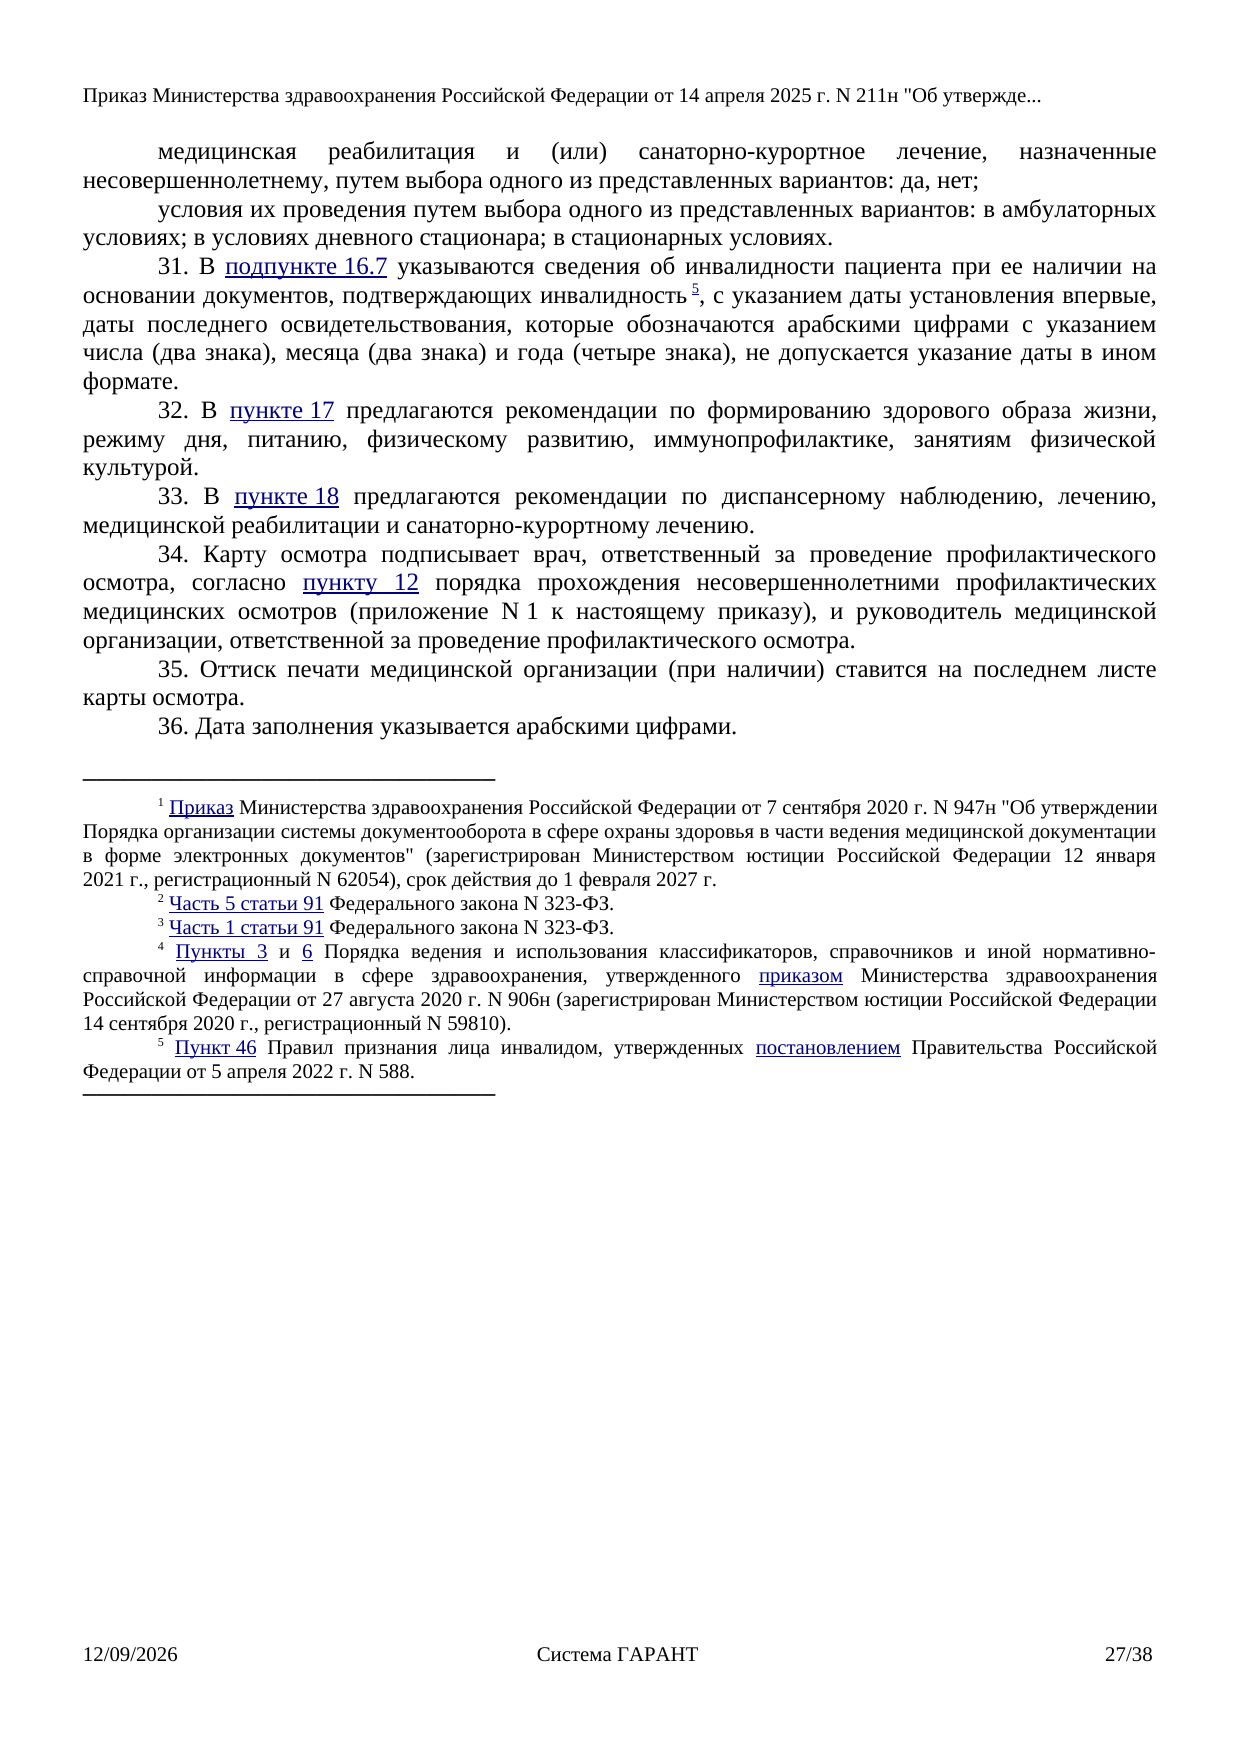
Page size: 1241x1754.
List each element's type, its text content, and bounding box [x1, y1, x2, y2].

text ────────────────────────────── [83, 1083, 1157, 1109]
text 2 Часть 5 статьи 91 Федерального закона N 323-ФЗ. [83, 891, 1157, 915]
text ────────────────────────────── [83, 769, 1157, 795]
text 36. Дата заполнения указывается арабскими цифрами. [83, 711, 1157, 740]
text 34. Карту осмотра подписывает врач, ответственный за проведение профилактического осмотра, согласно пункту 12 порядка прохождения несовершеннолетними профилактических медицинских осмотров (приложение N 1 к настоящему приказу), и руководитель медицинской организации, ответственной за проведение профилактического осмотра. [83, 539, 1157, 654]
text 35. Оттиск печати медицинской организации (при наличии) ставится на последнем листе карты осмотра. [83, 654, 1157, 711]
text 5 Пункт 46 Правил признания лица инвалидом, утвержденных постановлением Правительства Российской Федерации от 5 апреля 2022 г. N 588. [83, 1035, 1157, 1083]
text 32. В пункте 17 предлагаются рекомендации по формированию здорового образа жизни, режиму дня, питанию, физическому развитию, иммунопрофилактике, занятиям физической культурой. [83, 395, 1157, 481]
text медицинская реабилитация и (или) санаторно-курортное лечение, назначенные несовершеннолетнему, путем выбора одного из представленных вариантов: да, нет; [83, 136, 1157, 194]
text 4 Пункты 3 и 6 Порядка ведения и использования классификаторов, справочников и иной нормативно-справочной информации в сфере здравоохранения, утвержденного приказом Министерства здравоохранения Российской Федерации от 27 августа 2020 г. N 906н (зарегистрирован Министерством юстиции Российской Федерации 14 сентября 2020 г., регистрационный N 59810). [83, 939, 1157, 1035]
text 33. В пункте 18 предлагаются рекомендации по диспансерному наблюдению, лечению, медицинской реабилитации и санаторно-курортному лечению. [83, 481, 1157, 539]
text 31. В подпункте 16.7 указываются сведения об инвалидности пациента при ее наличии на основании документов, подтверждающих инвалидность 5, с указанием даты установления впервые, даты последнего освидетельствования, которые обозначаются арабскими цифрами с указанием числа (два знака), месяца (два знака) и года (четыре знака), не допускается указание даты в ином формате. [83, 251, 1157, 395]
text 3 Часть 1 статьи 91 Федерального закона N 323-ФЗ. [83, 915, 1157, 939]
text условия их проведения путем выбора одного из представленных вариантов: в амбулаторных условиях; в условиях дневного стационара; в стационарных условиях. [83, 194, 1157, 251]
text 1 Приказ Министерства здравоохранения Российской Федерации от 7 сентября 2020 г. N 947н "Об утверждении Порядка организации системы документооборота в сфере охраны здоровья в части ведения медицинской документации в форме электронных документов" (зарегистрирован Министерством юстиции Российской Федерации 12 января 2021 г., регистрационный N 62054), срок действия до 1 февраля 2027 г. [83, 795, 1157, 891]
